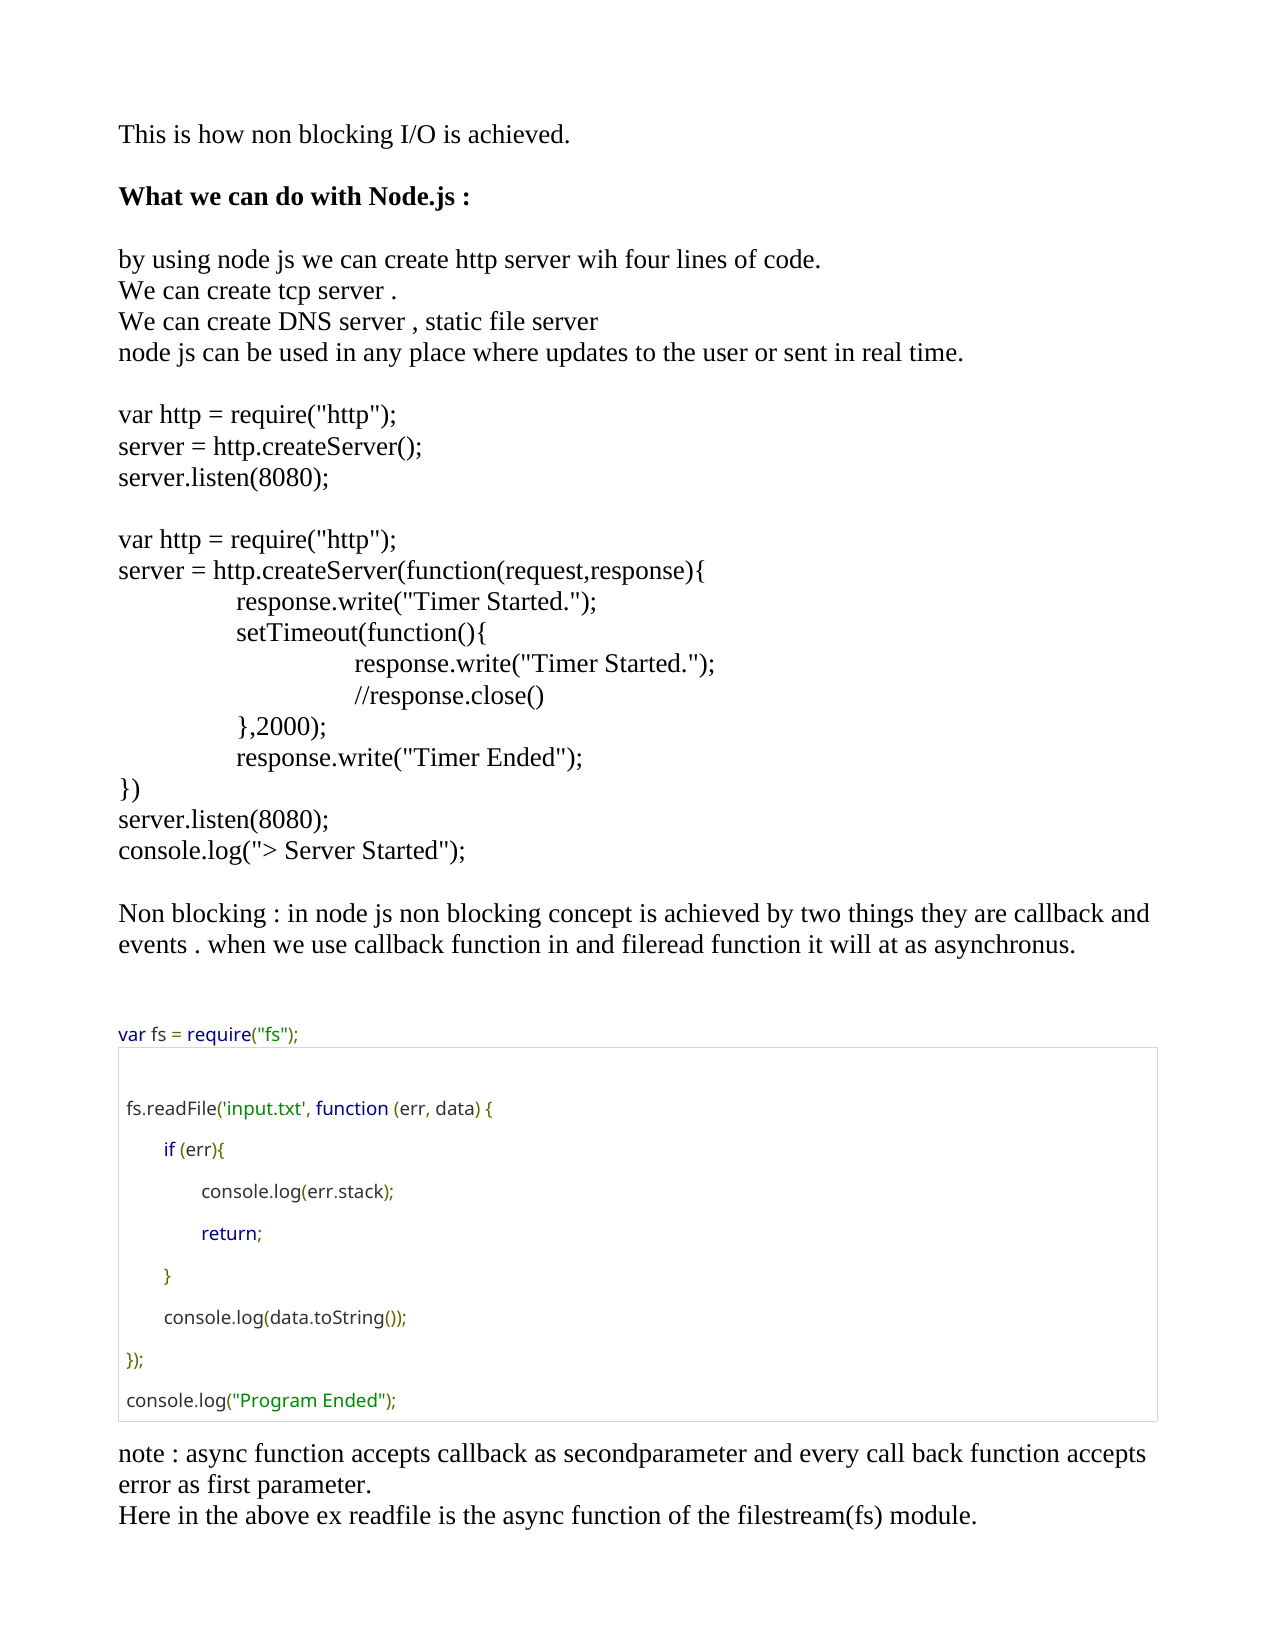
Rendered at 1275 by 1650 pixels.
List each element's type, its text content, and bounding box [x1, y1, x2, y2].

text server.listen(8080); [118, 461, 1157, 492]
text console.log(data.toString()); [119, 1297, 1157, 1331]
text response.write("Timer Started."); [118, 648, 1157, 679]
text We can create tcp server . [118, 274, 1157, 305]
text },2000); [118, 710, 1157, 741]
text //response.close() [118, 679, 1157, 710]
text var fs = require("fs"); [118, 1021, 1157, 1047]
text fs.readFile('input.txt', function (err, data) { [119, 1087, 1157, 1121]
text note : async function accepts callback as secondparameter and every call back function accepts error as first parameter. [118, 1437, 1157, 1499]
text response.write("Timer Ended"); [118, 741, 1157, 772]
text }) [118, 772, 1157, 803]
text console.log("Program Ended"); [119, 1380, 1157, 1421]
text server.listen(8080); [118, 803, 1157, 834]
text if (err){ [119, 1129, 1157, 1163]
text var http = require("http"); [118, 398, 1157, 429]
text server = http.createServer(); [118, 429, 1157, 461]
text } [119, 1254, 1157, 1289]
text }); [119, 1338, 1157, 1372]
text return; [119, 1213, 1157, 1247]
text server = http.createServer(function(request,response){ [118, 554, 1157, 585]
text Non blocking : in node js non blocking concept is achieved by two things they are callback and events . when we use callback function in and fileread function it will at as asynchronus. [118, 897, 1157, 959]
text We can create DNS server , static file server [118, 305, 1157, 336]
text console.log("> Server Started"); [118, 834, 1157, 866]
text var http = require("http"); [118, 523, 1157, 554]
text Here in the above ex readfile is the async function of the filestream(fs) module. [118, 1499, 1157, 1530]
text response.write("Timer Started."); [118, 585, 1157, 616]
text setTimeout(function(){ [118, 616, 1157, 648]
text by using node js we can create http server wih four lines of code. [118, 243, 1157, 274]
text What we can do with Node.js : [118, 180, 1157, 212]
text node js can be used in any place where updates to the user or sent in real time. [118, 336, 1157, 367]
text This is how non blocking I/O is achieved. [118, 118, 1157, 149]
text console.log(err.stack); [119, 1171, 1157, 1205]
